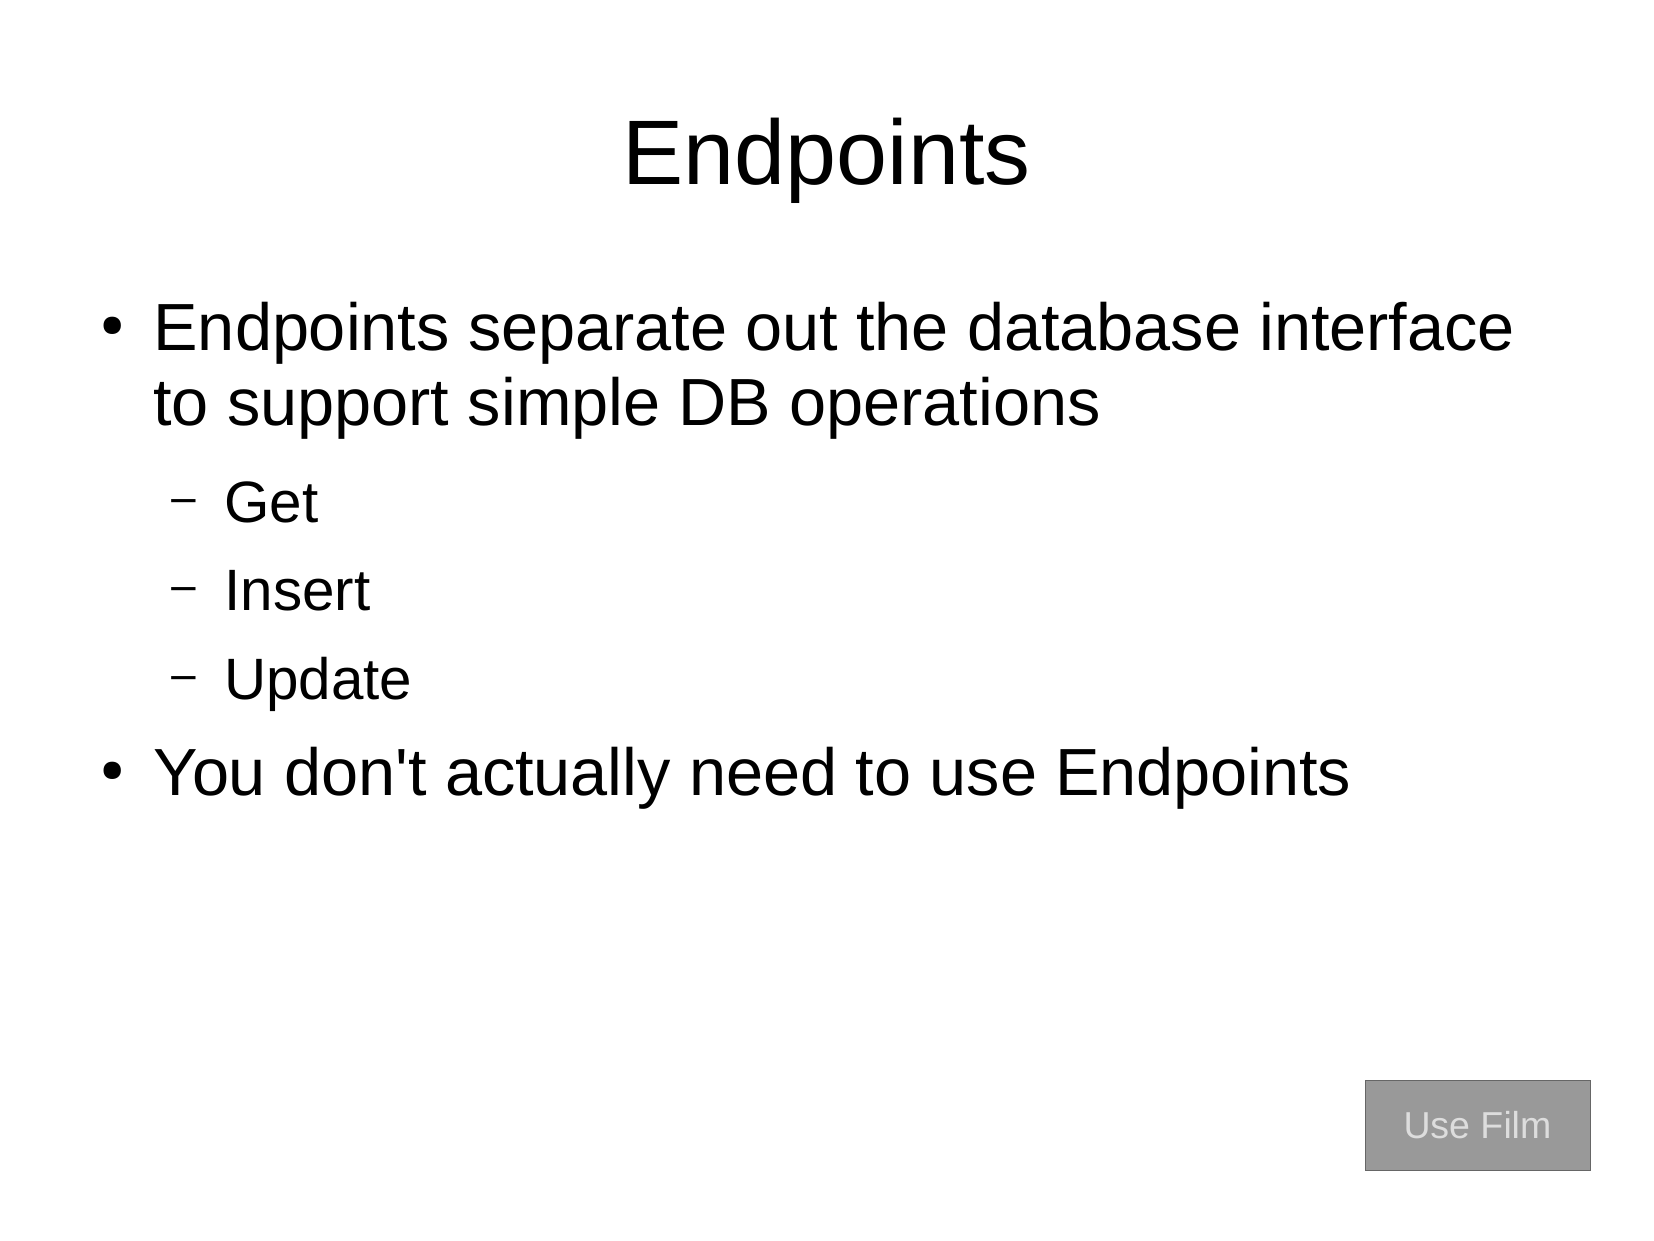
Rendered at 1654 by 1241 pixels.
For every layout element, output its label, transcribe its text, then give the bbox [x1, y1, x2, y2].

title Endpoints [82, 49, 1571, 257]
list Endpoints separate out the database interface to support simple DB operations Get Insert Update You don't actually need to use Endpoints [82, 290, 1571, 1010]
text_box Use Film [1365, 1080, 1591, 1171]
